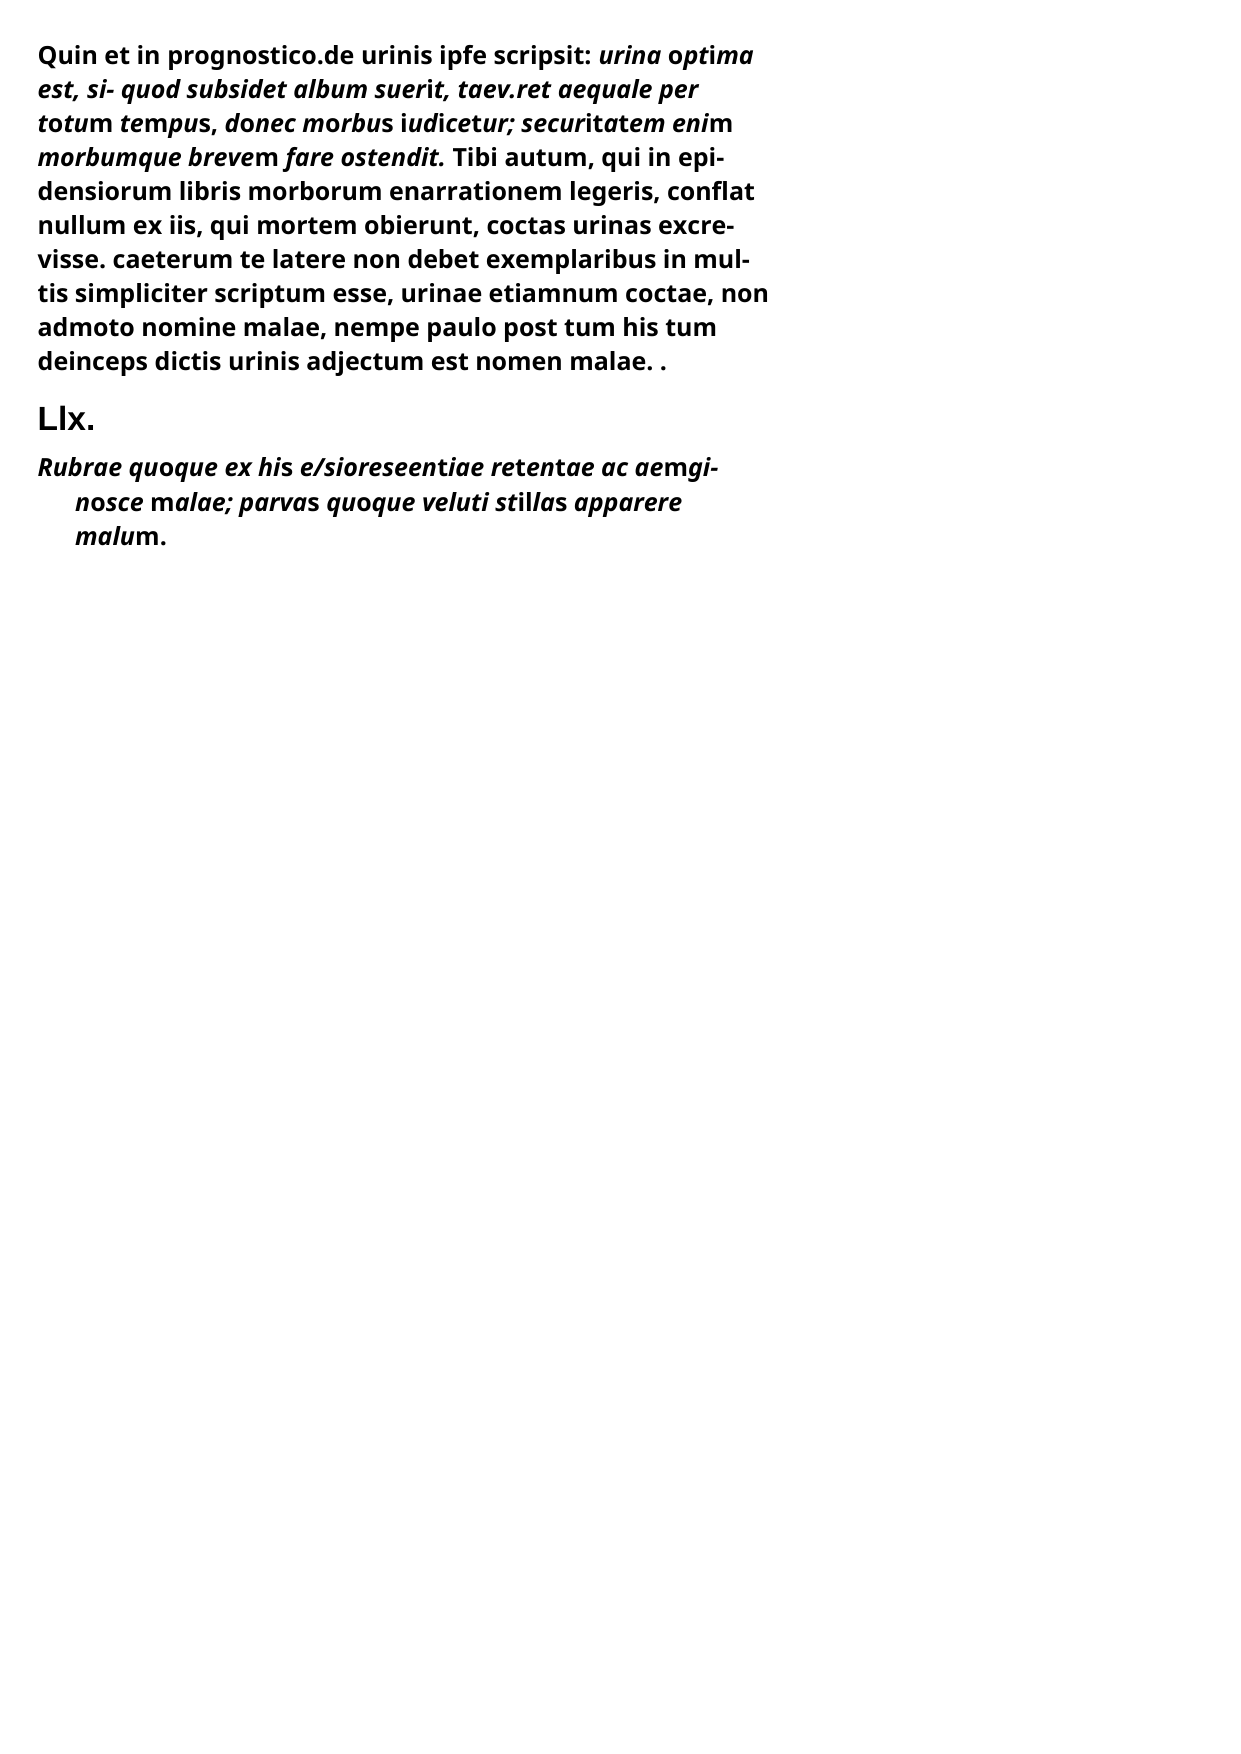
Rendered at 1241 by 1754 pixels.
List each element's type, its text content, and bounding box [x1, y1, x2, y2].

subtitle Llx. [37, 399, 1203, 438]
text Quin et in prognostico.de urinis ipfe scripsit: urina optima est, si- quod subsidet album suerit, taev.ret aequale per totum tempus, donec morbus iudicetur; securitatem enim morbumque brevem fare ostendit. Tibi autum, qui in epi- densiorum libris morborum enarrationem legeris, conflat nullum ex iis, qui mortem obierunt, coctas urinas excre- visse. caeterum te latere non debet exemplaribus in mul- tis simpliciter scriptum esse, urinae etiamnum coctae, non admoto nomine malae, nempe paulo post tum his tum deinceps dictis urinis adjectum est nomen malae. . [37, 37, 1203, 378]
text Rubrae quoque ex his e/sioreseentiae retentae ac aemgi- nosce malae; parvas quoque veluti stillas apparere malum. [37, 450, 1203, 552]
